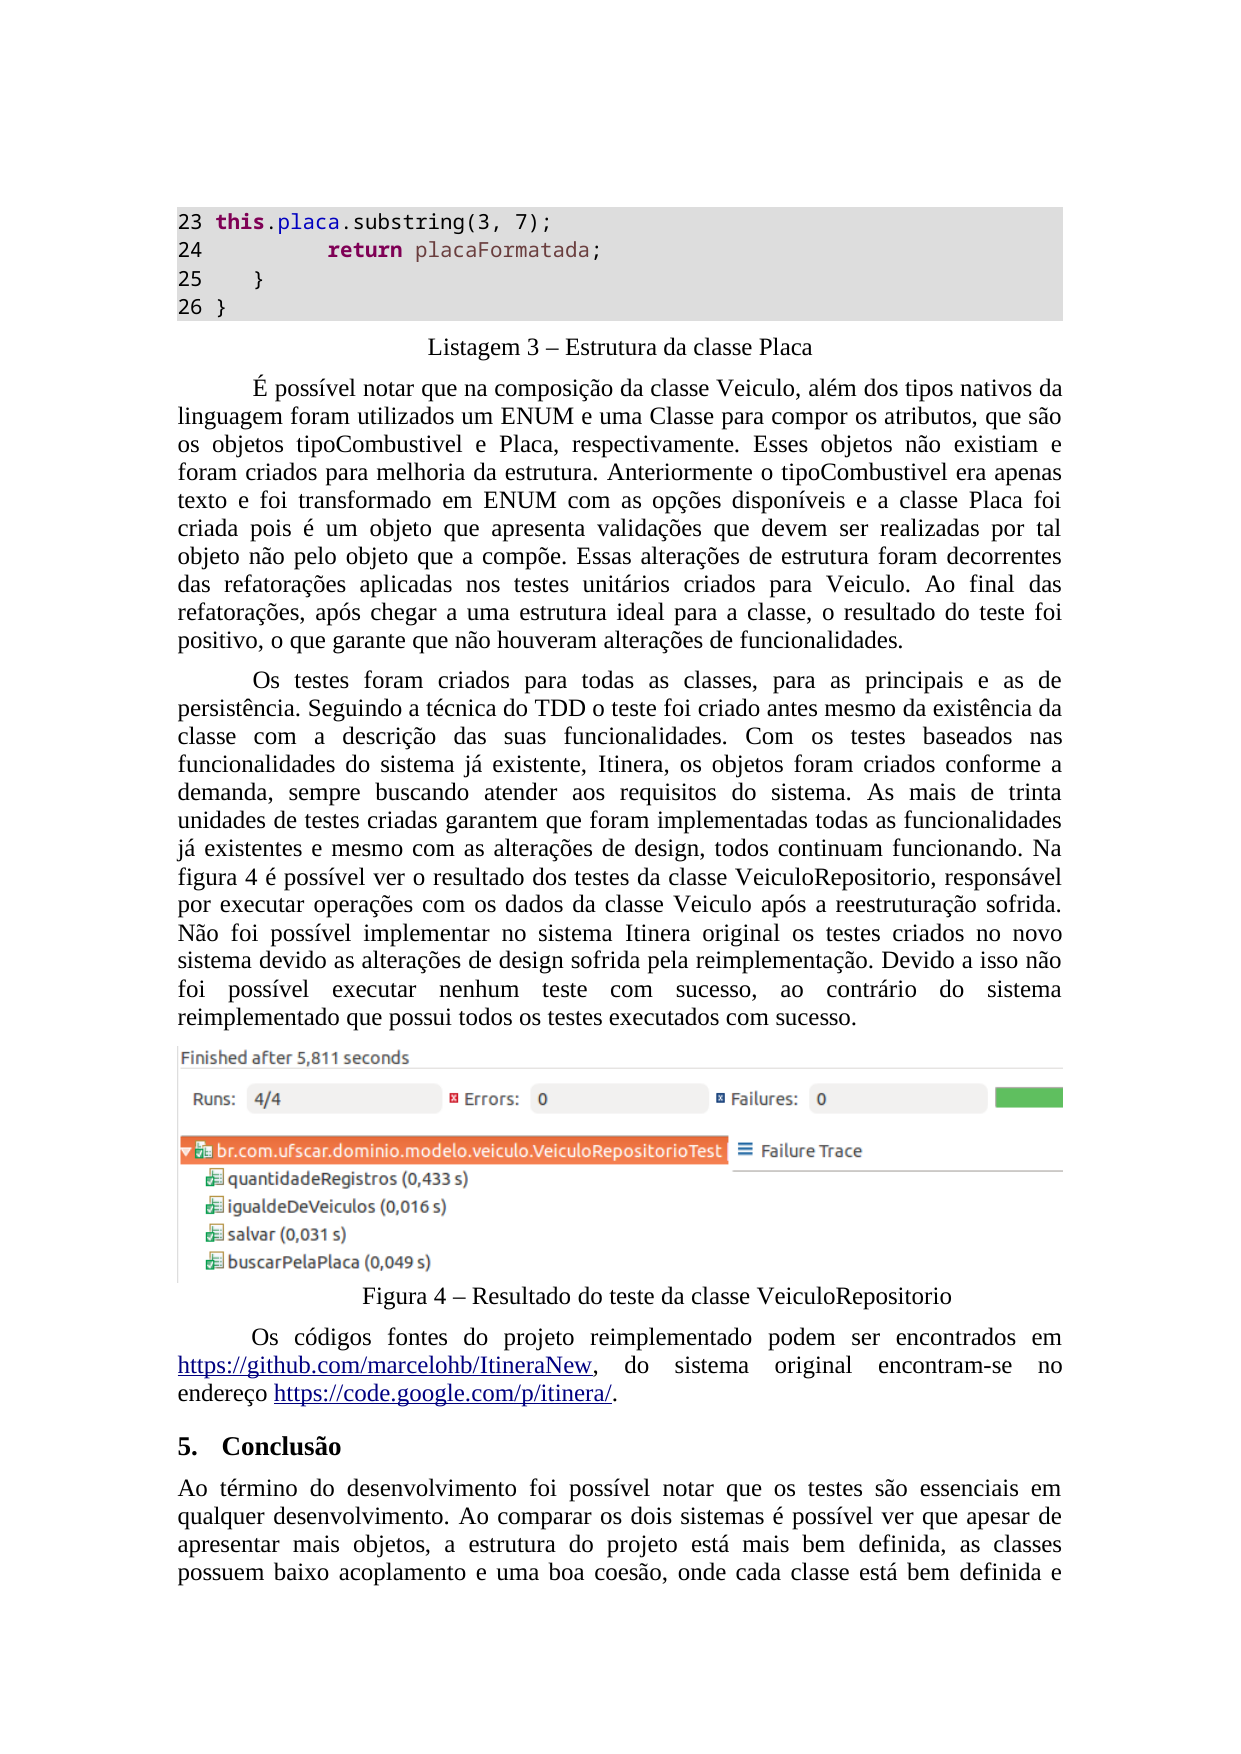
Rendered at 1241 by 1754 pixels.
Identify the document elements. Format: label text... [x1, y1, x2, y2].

picture [177, 1046, 1063, 1283]
text Figura 4 – Resultado do teste da classe VeiculoRepositorio [177, 1283, 1063, 1310]
text Os códigos fontes do projeto reimplementado podem ser encontrados em https://github.com/marcelohb/ItineraNew, do sistema original encontram-se no endereço https://code.google.com/p/itinera/. [177, 1323, 1063, 1407]
text 24 return placaFormatada; [177, 235, 1063, 264]
text 26 } [177, 292, 1063, 321]
text Listagem 3 – Estrutura da classe Placa [177, 333, 1063, 361]
text 25 } [177, 264, 1063, 292]
text 23 this.placa.substring(3, 7); [177, 207, 1063, 235]
text É possível notar que na composição da classe Veiculo, além dos tipos nativos da linguagem foram utilizados um ENUM e uma Classe para compor os atributos, que são os objetos tipoCombustivel e Placa, respectivamente. Esses objetos não existiam e foram criados para melhoria da estrutura. Anteriormente o tipoCombustivel era apenas texto e foi transformado em ENUM com as opções disponíveis e a classe Placa foi criada pois é um objeto que apresenta validações que devem ser realizadas por tal objeto não pelo objeto que a compõe. Essas alterações de estrutura foram decorrentes das refatorações aplicadas nos testes unitários criados para Veiculo. Ao final das refatorações, após chegar a uma estrutura ideal para a classe, o resultado do teste foi positivo, o que garante que não houveram alterações de funcionalidades. [177, 374, 1063, 654]
title Conclusão [177, 1432, 1063, 1462]
text Os testes foram criados para todas as classes, para as principais e as de persistência. Seguindo a técnica do TDD o teste foi criado antes mesmo da existência da classe com a descrição das suas funcionalidades. Com os testes baseados nas funcionalidades do sistema já existente, Itinera, os objetos foram criados conforme a demanda, sempre buscando atender aos requisitos do sistema. As mais de trinta unidades de testes criadas garantem que foram implementadas todas as funcionalidades já existentes e mesmo com as alterações de design, todos continuam funcionando. Na figura 4 é possível ver o resultado dos testes da classe VeiculoRepositorio, responsável por executar operações com os dados da classe Veiculo após a reestruturação sofrida. Não foi possível implementar no sistema Itinera original os testes criados no novo sistema devido as alterações de design sofrida pela reimplementação. Devido a isso não foi possível executar nenhum teste com sucesso, ao contrário do sistema reimplementado que possui todos os testes executados com sucesso. [177, 666, 1063, 1031]
text Ao término do desenvolvimento foi possível notar que os testes são essenciais em qualquer desenvolvimento. Ao comparar os dois sistemas é possível ver que apesar de apresentar mais objetos, a estrutura do projeto está mais bem definida, as classes possuem baixo acoplamento e uma boa coesão, onde cada classe está bem definida e [177, 1474, 1063, 1586]
